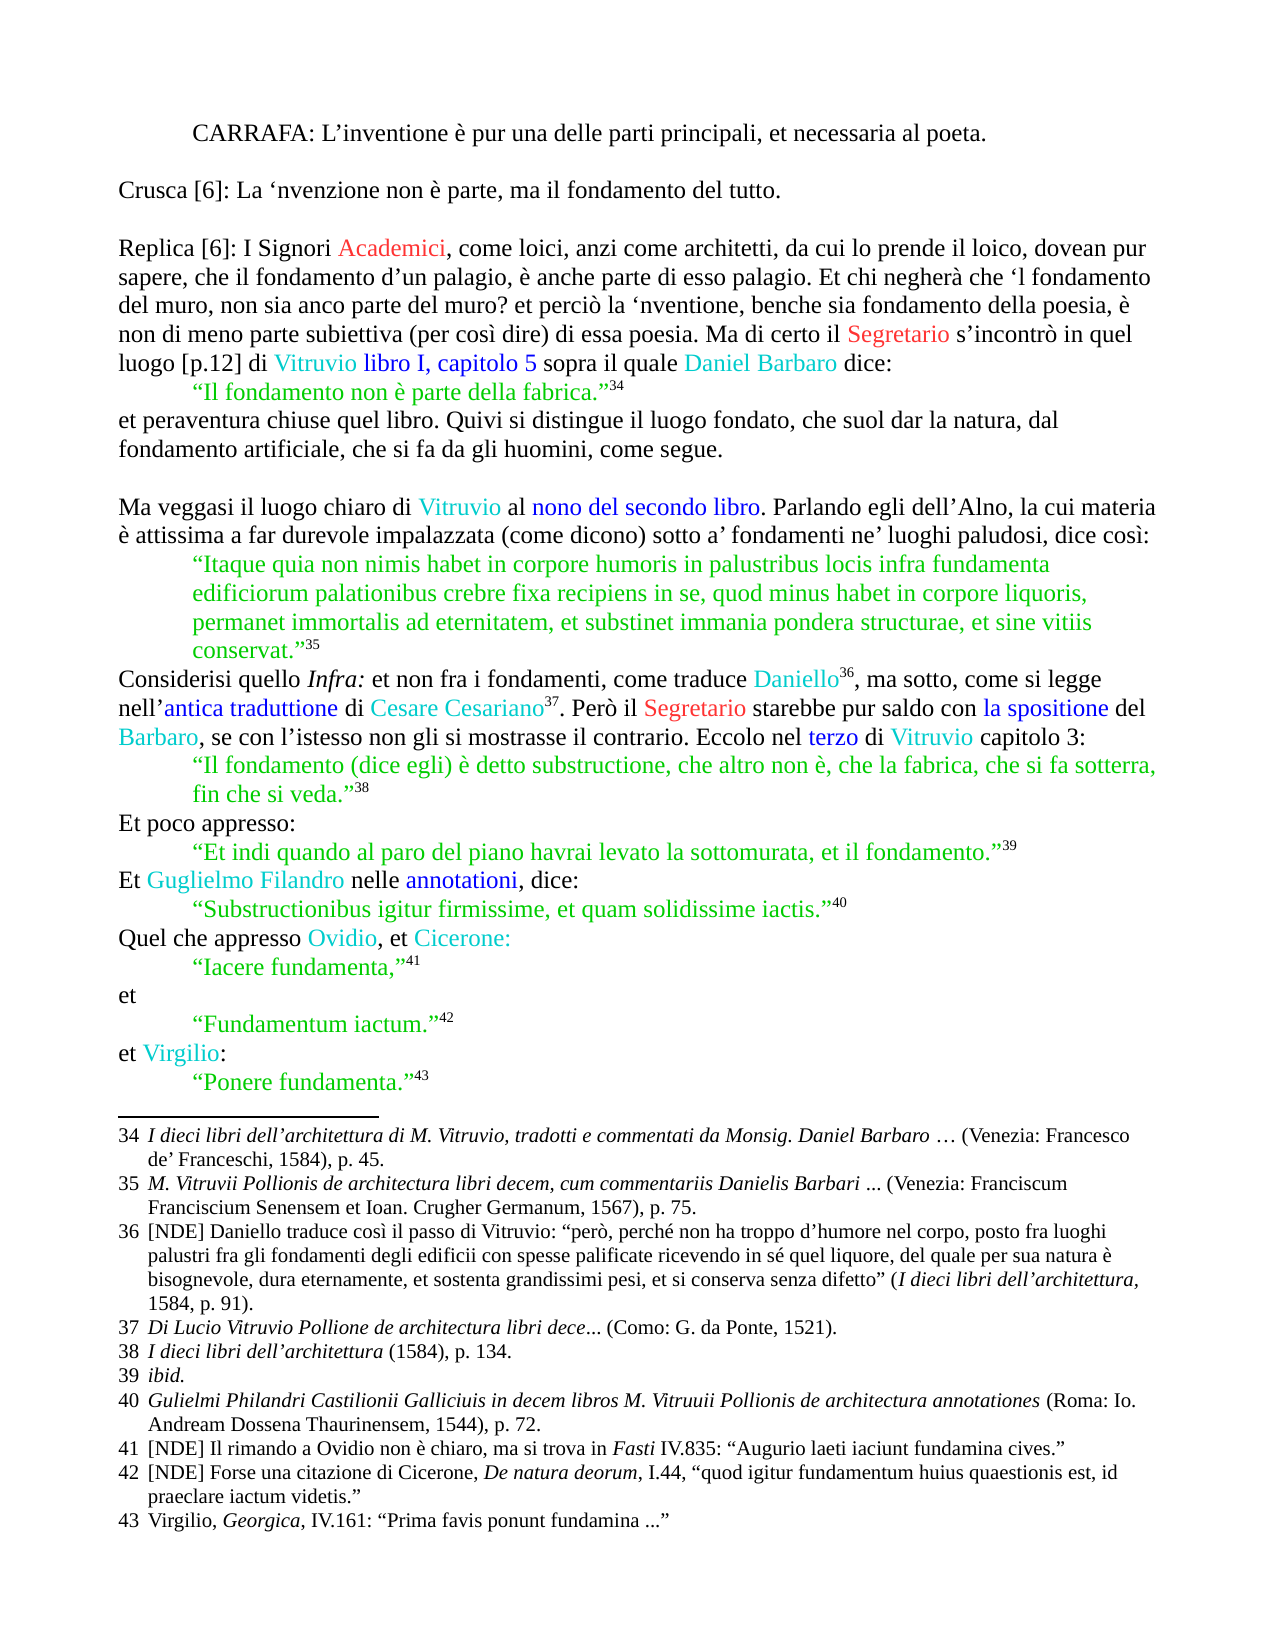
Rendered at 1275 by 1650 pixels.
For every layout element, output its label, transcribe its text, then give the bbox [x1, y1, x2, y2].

text [NDE] Il rimando a Ovidio non è chiaro, ma si trova in Fasti IV.835: “Augurio laeti iaciunt fundamina cives.” [118, 1436, 1157, 1460]
text “Il fondamento non è parte della fabrica.” [118, 377, 1157, 406]
text M. Vitruvii Pollionis de architectura libri decem, cum commentariis Danielis Barbari ... (Venezia: Franciscum Franciscium Senensem et Ioan. Crugher Germanum, 1567), p. 75. [118, 1171, 1157, 1219]
text [NDE] Daniello traduce così il passo di Vitruvio: “però, perché non ha troppo d’humore nel corpo, posto fra luoghi palustri fra gli fondamenti degli edificii con spesse palificate ricevendo in sé quel liquore, del quale per sua natura è bisognevole, dura eternamente, et sostenta grandissimi pesi, et si conserva senza difetto” (I dieci libri dell’architettura, 1584, p. 91). [118, 1219, 1157, 1315]
text I dieci libri dell’architettura di M. Vitruvio, tradotti e commentati da Monsig. Daniel Barbaro … (Venezia: Francesco de’ Franceschi, 1584), p. 45. [118, 1123, 1157, 1171]
text Quel che appresso Ovidio, et Cicerone: [118, 923, 1157, 952]
text “Ponere fundamenta.” [118, 1067, 1157, 1096]
text “Fundamentum iactum.” [118, 1009, 1157, 1038]
text “Il fondamento (dice egli) è detto substructione, che altro non è, che la fabrica, che si fa sotterra, fin che si veda.” [192, 751, 1157, 808]
text Di Lucio Vitruvio Pollione de architectura libri dece... (Como: G. da Ponte, 1521). [118, 1315, 1157, 1339]
text “Iacere fundamenta,” [118, 952, 1157, 981]
text CARRAFA: L’inventione è pur una delle parti principali, et necessaria al poeta. [192, 118, 1157, 147]
text Et poco appresso: [118, 808, 1157, 837]
text “Itaque quia non nimis habet in corpore humoris in palustribus locis infra fundamenta edificiorum palationibus crebre fixa recipiens in se, quod minus habet in corpore liquoris, permanet immortalis ad eternitatem, et substinet immania pondera structurae, et sine vitiis conservat.” [192, 549, 1157, 664]
text “Et indi quando al paro del piano havrai levato la sottomurata, et il fondamento.” [118, 837, 1157, 866]
text Et Guglielmo Filandro nelle annotationi, dice: [118, 866, 1157, 894]
text [NDE] Forse una citazione di Cicerone, De natura deorum, I.44, “quod igitur fundamentum huius quaestionis est, id praeclare iactum videtis.” [118, 1460, 1157, 1508]
text et Virgilio: [118, 1038, 1157, 1067]
text et [118, 981, 1157, 1009]
text Replica [6]: I Signori Academici, come loici, anzi come architetti, da cui lo prende il loico, dovean pur sapere, che il fondamento d’un palagio, è anche parte di esso palagio. Et chi negherà che ‘l fondamento del muro, non sia anco parte del muro? et perciò la ‘nventione, benche sia fondamento della poesia, è non di meno parte subiettiva (per così dire) di essa poesia. Ma di certo il Segretario s’incontrò in quel luogo [p.12] di Vitruvio libro I, capitolo 5 sopra il quale Daniel Barbaro dice: [118, 233, 1157, 377]
text “Substructionibus igitur firmissime, et quam solidissime iactis.” [118, 894, 1157, 923]
text Virgilio, Georgica, IV.161: “Prima favis ponunt fundamina ...” [118, 1508, 1157, 1532]
text Gulielmi Philandri Castilionii Galliciuis in decem libros M. Vitruuii Pollionis de architectura annotationes (Roma: Io. Andream Dossena Thaurinensem, 1544), p. 72. [118, 1387, 1157, 1436]
text Crusca [6]: La ‘nvenzione non è parte, ma il fondamento del tutto. [118, 176, 1157, 204]
text Ma veggasi il luogo chiaro di Vitruvio al nono del secondo libro. Parlando egli dell’Alno, la cui materia è attissima a far durevole impalazzata (come dicono) sotto a’ fondamenti ne’ luoghi paludosi, dice così: [118, 492, 1157, 549]
text et peraventura chiuse quel libro. Quivi si distingue il luogo fondato, che suol dar la natura, dal fondamento artificiale, che si fa da gli huomini, come segue. [118, 406, 1157, 463]
text I dieci libri dell’architettura (1584), p. 134. [118, 1339, 1157, 1363]
text ibid. [118, 1363, 1157, 1387]
text Considerisi quello Infra: et non fra i fondamenti, come traduce Daniello, ma sotto, come si legge nell’antica traduttione di Cesare Cesariano. Però il Segretario starebbe pur saldo con la spositione del Barbaro, se con l’istesso non gli si mostrasse il contrario. Eccolo nel terzo di Vitruvio capitolo 3: [118, 664, 1157, 751]
